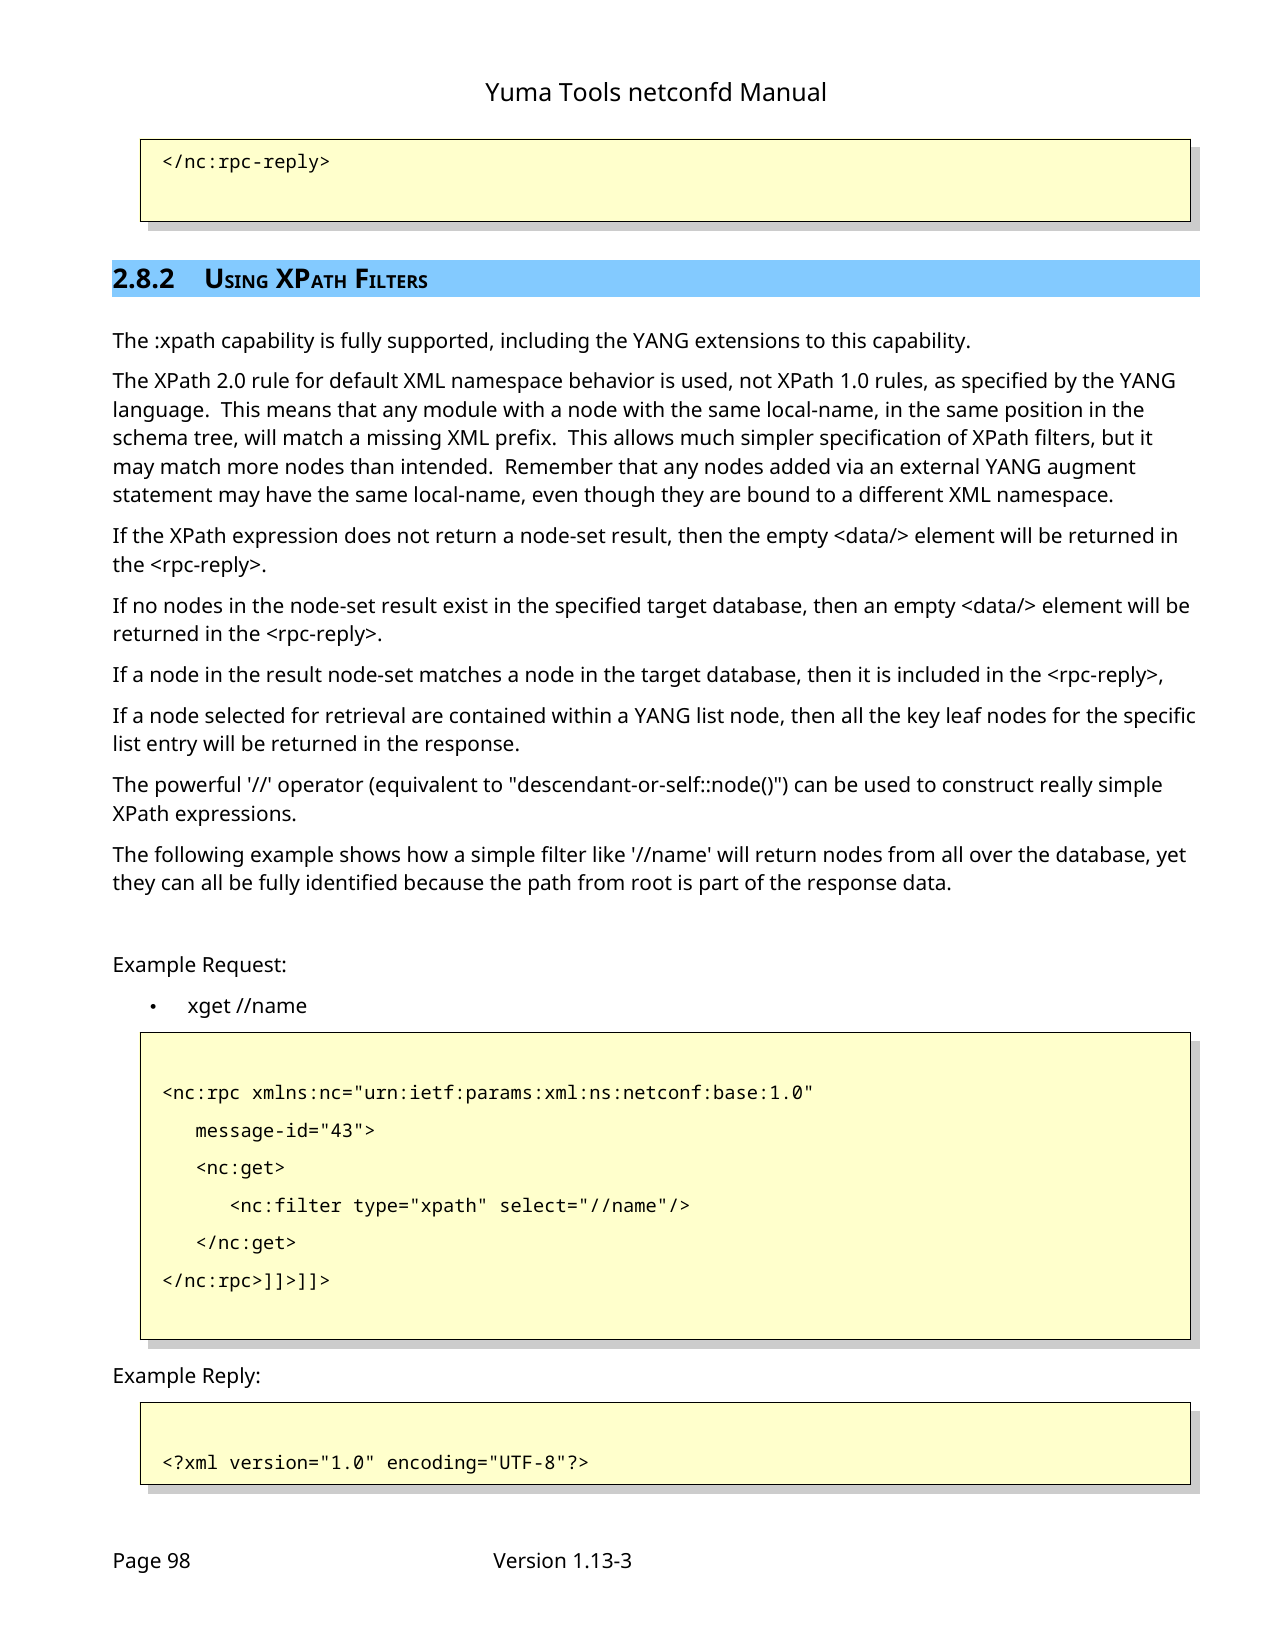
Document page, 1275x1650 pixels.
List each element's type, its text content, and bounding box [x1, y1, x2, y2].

text If a node in the result node-set matches a node in the target database, then it is included in the <rpc-reply>, [112, 660, 1200, 688]
text Example Request: [112, 950, 1200, 978]
text The :xpath capability is fully supported, including the YANG extensions to this capability. [112, 326, 1200, 354]
text </nc:rpc-reply> [141, 140, 1190, 174]
text <nc:rpc xmlns:nc="urn:ietf:params:xml:ns:netconf:base:1.0" [141, 1069, 1190, 1105]
text If a node selected for retrieval are contained within a YANG list node, then all the key leaf nodes for the specific list entry will be returned in the response. [112, 701, 1200, 758]
text The XPath 2.0 rule for default XML namespace behavior is used, not XPath 1.0 rules, as specified by the YANG language. This means that any module with a node with the same local-name, in the same position in the schema tree, will match a missing XML prefix. This allows much simpler specification of XPath filters, but it may match more nodes than intended. Remember that any nodes added via an external YANG augment statement may have the same local-name, even though they are bound to a different XML namespace. [112, 367, 1200, 509]
text If the XPath expression does not return a node-set result, then the empty <data/> element will be returned in the <rpc-reply>. [112, 521, 1200, 578]
text message-id="43"> [141, 1107, 1190, 1142]
text </nc:rpc>]]>]]> [141, 1257, 1190, 1292]
list xget //name [150, 991, 1200, 1019]
text If no nodes in the node-set result exist in the specified target database, then an empty <data/> element will be returned in the <rpc-reply>. [112, 591, 1200, 648]
text Example Reply: [112, 1361, 1200, 1389]
text </nc:get> [141, 1219, 1190, 1255]
subtitle Using XPath Filters [112, 260, 1200, 297]
text <nc:get> [141, 1144, 1190, 1180]
text <nc:filter type="xpath" select="//name"/> [141, 1182, 1190, 1217]
text <?xml version="1.0" encoding="UTF-8"?> [141, 1439, 1190, 1484]
text The following example shows how a simple filter like '//name' will return nodes from all over the database, yet they can all be fully identified because the path from root is part of the response data. [112, 840, 1200, 897]
text The powerful '//' operator (equivalent to "descendant-or-self::node()") can be used to construct really simple XPath expressions. [112, 770, 1200, 827]
